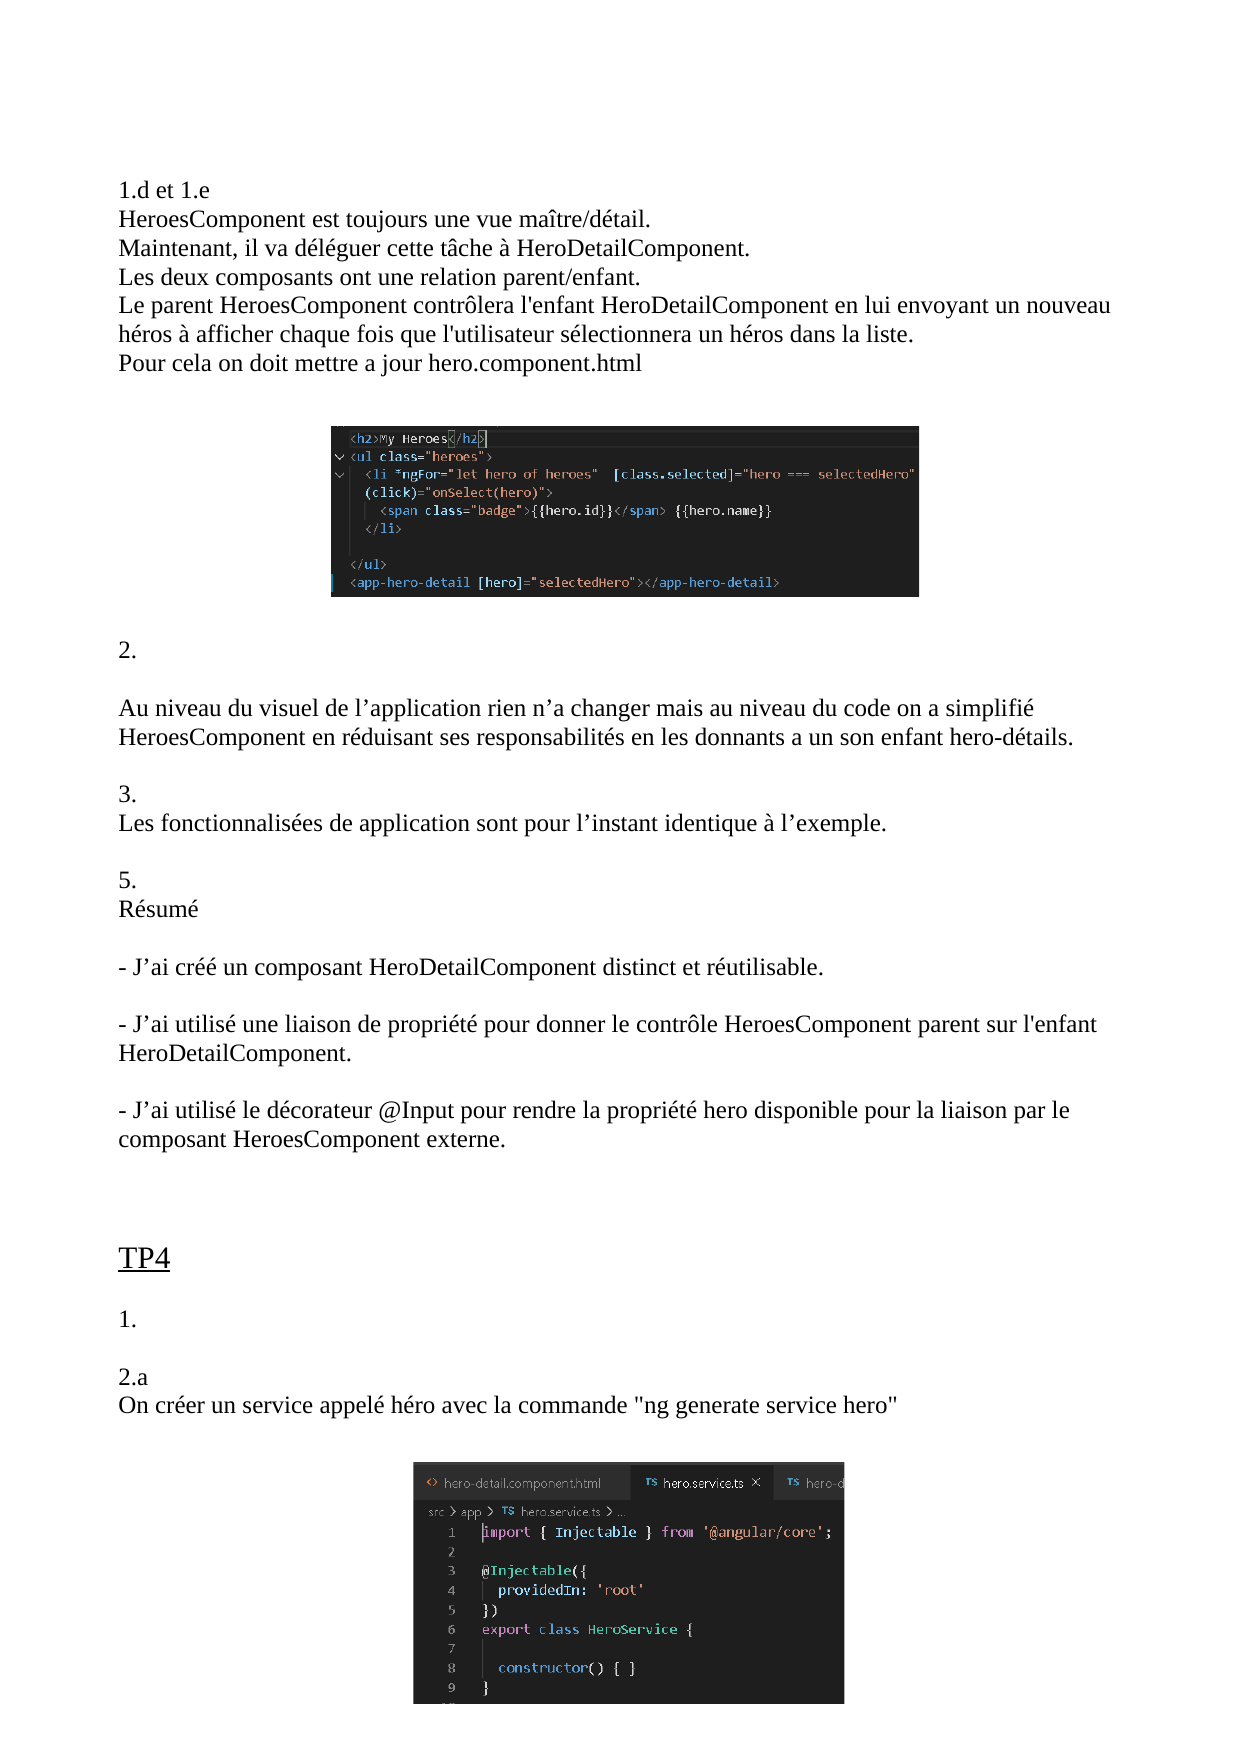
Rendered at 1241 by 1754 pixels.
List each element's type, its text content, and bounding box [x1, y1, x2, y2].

text 5. [118, 866, 1122, 894]
text 2.a [118, 1362, 1122, 1390]
text 3. [118, 779, 1122, 808]
picture [331, 426, 920, 597]
text Pour cela on doit mettre a jour hero.component.html [118, 348, 1122, 377]
text Les deux composants ont une relation parent/enfant. [118, 262, 1122, 291]
text Maintenant, il va déléguer cette tâche à HeroDetailComponent. [118, 233, 1122, 262]
text - J’ai utilisé une liaison de propriété pour donner le contrôle HeroesComponent parent sur l'enfant HeroDetailComponent. [118, 1009, 1122, 1067]
picture [413, 1462, 845, 1704]
text Le parent HeroesComponent contrôlera l'enfant HeroDetailComponent en lui envoyant un nouveau héros à afficher chaque fois que l'utilisateur sélectionnera un héros dans la liste. [118, 291, 1122, 348]
text TP4 [118, 1239, 1122, 1275]
text 1.d et 1.e [118, 176, 1122, 204]
text 1. [118, 1304, 1122, 1333]
text - J’ai utilisé le décorateur @Input pour rendre la propriété hero disponible pour la liaison par le composant HeroesComponent externe. [118, 1096, 1122, 1153]
text - J’ai créé un composant HeroDetailComponent distinct et réutilisable. [118, 952, 1122, 981]
text HeroesComponent est toujours une vue maître/détail. [118, 204, 1122, 233]
text Résumé [118, 894, 1122, 923]
text On créer un service appelé héro avec la commande "ng generate service hero" [118, 1390, 1122, 1419]
text Au niveau du visuel de l’application rien n’a changer mais au niveau du code on a simplifié HeroesComponent en réduisant ses responsabilités en les donnants a un son enfant hero-détails. [118, 693, 1122, 751]
text Les fonctionnalisées de application sont pour l’instant identique à l’exemple. [118, 808, 1122, 837]
text 2. [118, 636, 1122, 664]
